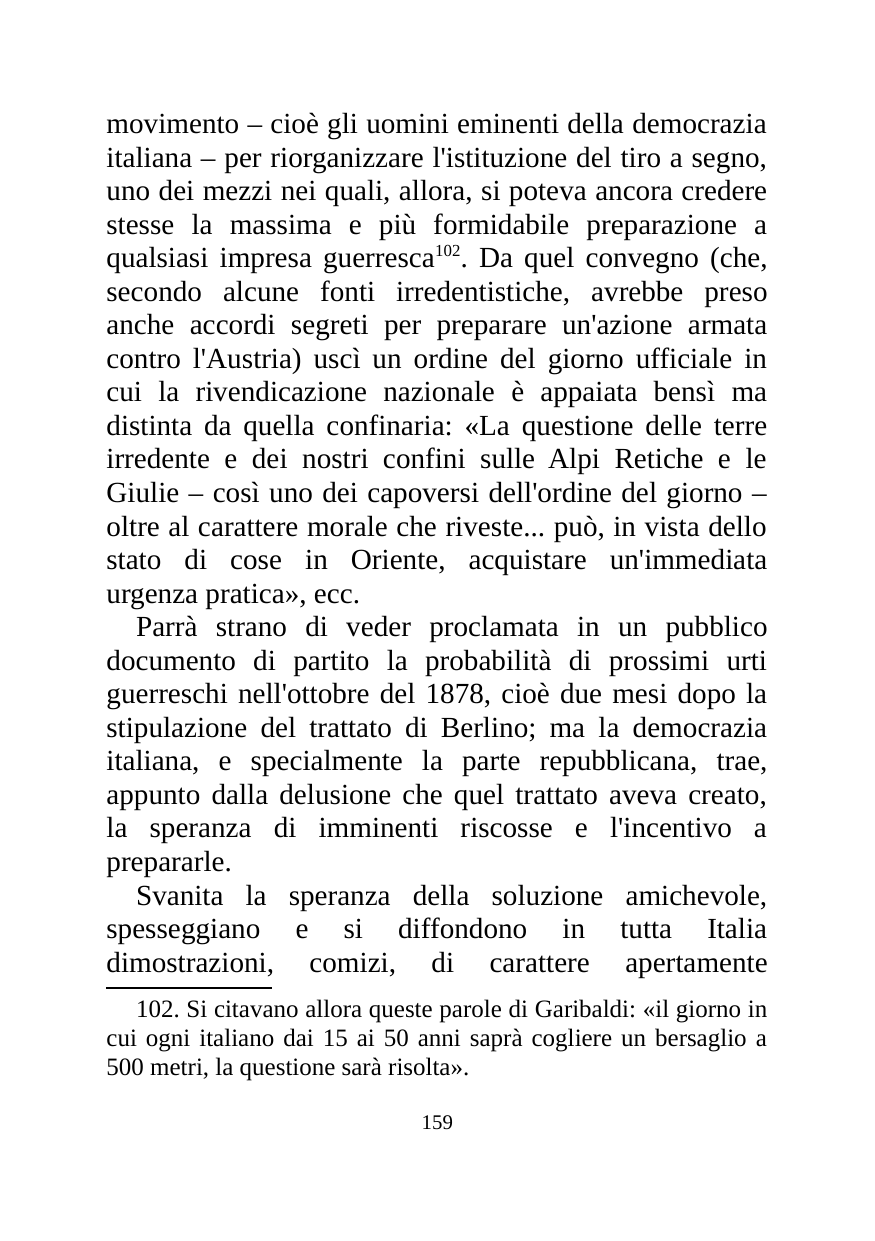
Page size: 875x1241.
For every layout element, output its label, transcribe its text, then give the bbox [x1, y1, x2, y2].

text movimento – cioè gli uomini eminenti della democrazia italiana – per riorganizzare l'istituzione del tiro a segno, uno dei mezzi nei quali, allora, si poteva ancora credere stesse la massima e più formidabile preparazione a qualsiasi impresa guerresca. Da quel convegno (che, secondo alcune fonti irredentistiche, avrebbe preso anche accordi segreti per preparare un'azione armata contro l'Austria) uscì un ordine del giorno ufficiale in cui la rivendicazione nazionale è appaiata bensì ma distinta da quella confinaria: «La questione delle terre irredente e dei nostri confini sulle Alpi Retiche e le Giulie – così uno dei capoversi dell'ordine del giorno – oltre al carattere morale che riveste... può, in vista dello stato di cose in Oriente, acquistare un'immediata urgenza pratica», ecc. [106, 106, 768, 609]
text Svanita la speranza della soluzione amichevole, spesseggiano e si diffondono in tutta Italia dimostrazioni, comizi, di carattere apertamente [106, 878, 768, 978]
text Parrà strano di veder proclamata in un pubblico documento di partito la probabilità di prossimi urti guerreschi nell'ottobre del 1878, cioè due mesi dopo la stipulazione del trattato di Berlino; ma la democrazia italiana, e specialmente la parte repubblicana, trae, appunto dalla delusione che quel trattato aveva creato, la speranza di imminenti riscosse e l'incentivo a prepararle. [106, 609, 768, 878]
text . Si citavano allora queste parole di Garibaldi: «il giorno in cui ogni italiano dai 15 ai 50 anni saprà cogliere un bersaglio a 500 metri, la questione sarà risolta». [106, 994, 768, 1080]
